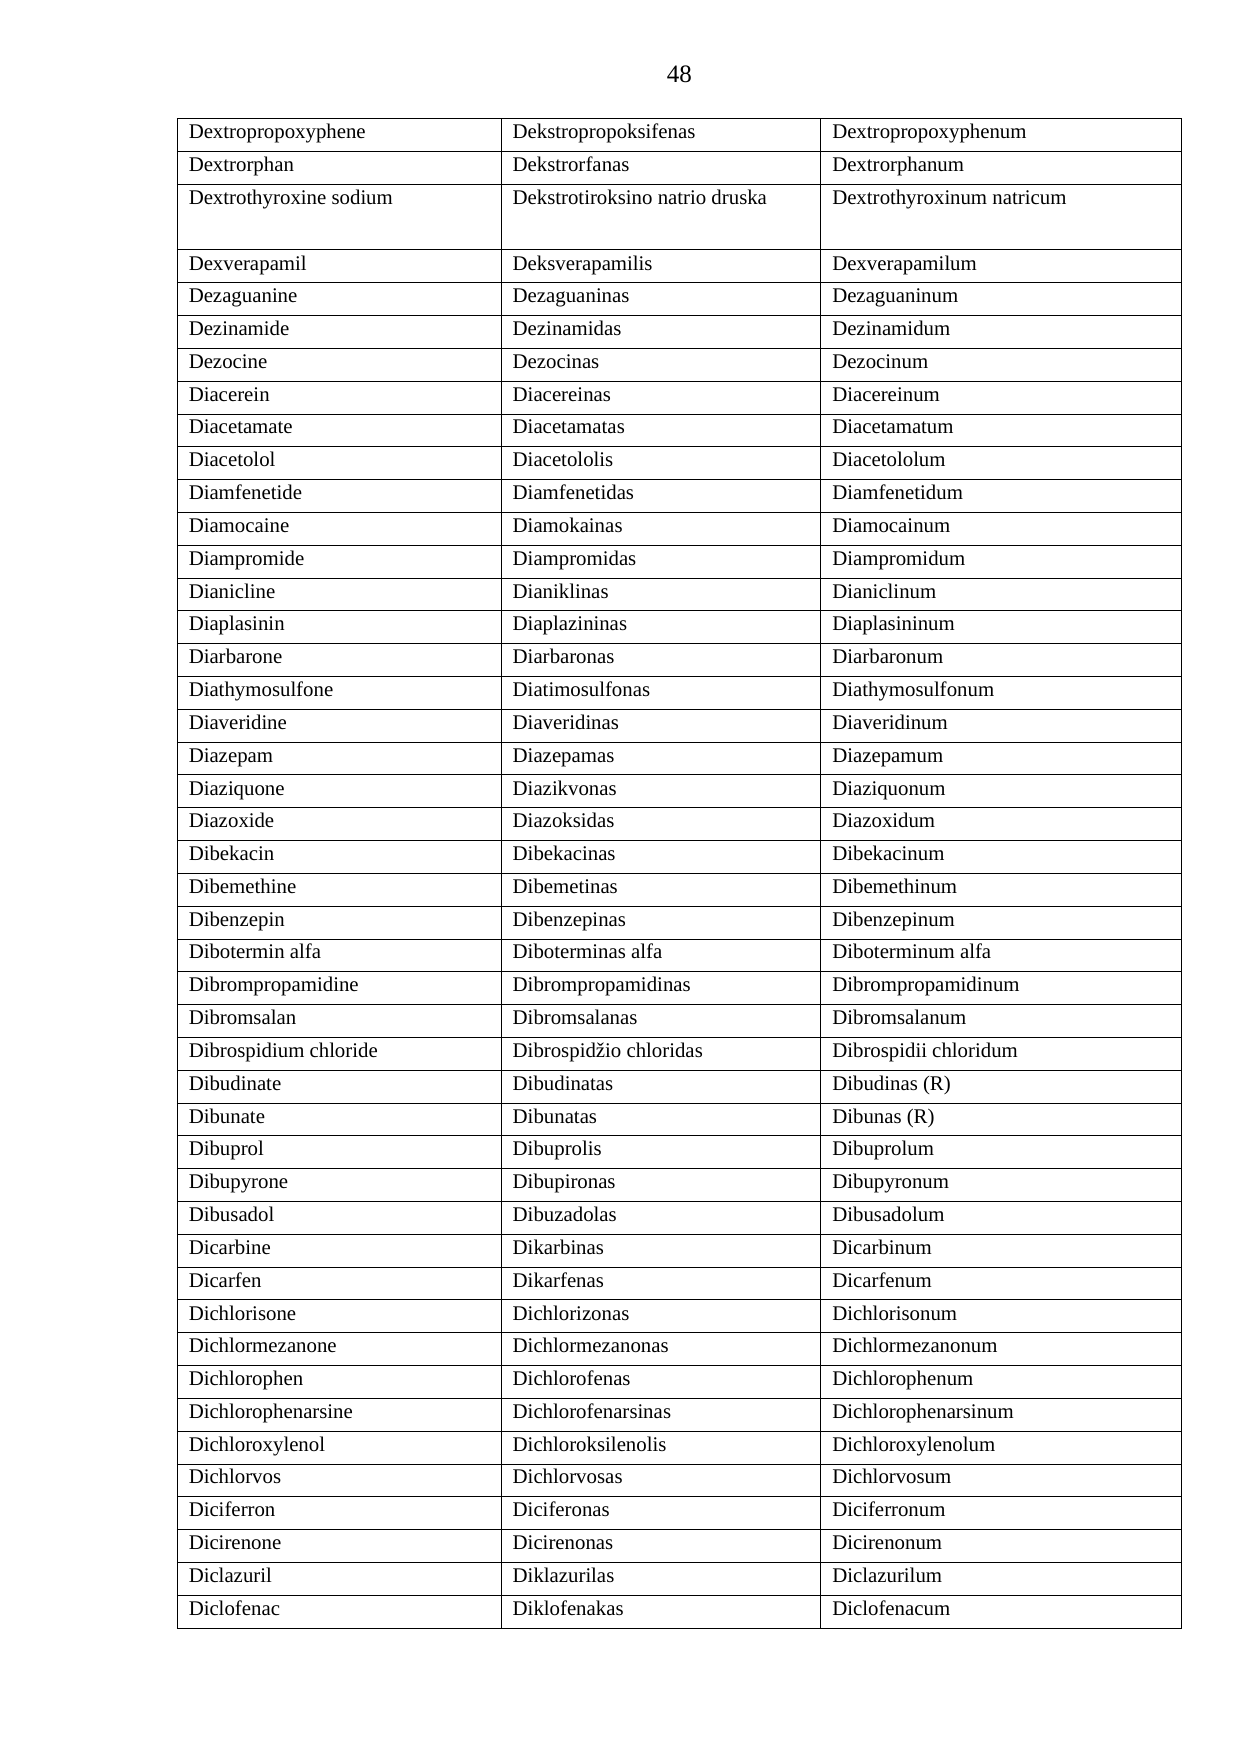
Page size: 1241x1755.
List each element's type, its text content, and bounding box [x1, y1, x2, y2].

table_cell Diarbaronum [821, 644, 1181, 676]
table_cell Diciferron [178, 1497, 501, 1529]
table_cell Dibupyrone [178, 1169, 501, 1201]
table_cell Dextrorphan [178, 152, 501, 184]
table_cell Dichlorisone [178, 1300, 501, 1332]
table_cell Diarbaronas [502, 644, 820, 676]
table_cell Diamfenetidas [502, 480, 820, 512]
table_cell Dicarbinum [821, 1235, 1181, 1267]
table_cell Dezocinum [821, 349, 1181, 381]
table_cell Dextrothyroxinum natricum [821, 185, 1181, 249]
table_cell Diboterminum alfa [821, 940, 1181, 971]
table_cell Diazepam [178, 743, 501, 774]
table_cell Dicirenonas [502, 1530, 820, 1562]
table_cell Dezocine [178, 349, 501, 381]
table_cell Dibuprolis [502, 1136, 820, 1168]
table_cell Dibekacinas [502, 841, 820, 873]
table_cell Dibromsalan [178, 1005, 501, 1037]
table_cell Dezinamide [178, 316, 501, 348]
table_cell Dibudinas (R) [821, 1071, 1181, 1102]
table_cell Diathymosulfonum [821, 677, 1181, 709]
table_cell Diaplasininum [821, 611, 1181, 643]
table_cell Dichlorophenum [821, 1366, 1181, 1398]
table_cell Dianiklinas [502, 579, 820, 610]
table_cell Dibuprolum [821, 1136, 1181, 1168]
table_cell Dicarbine [178, 1235, 501, 1267]
table_cell Diazepamum [821, 743, 1181, 774]
table_cell Dezocinas [502, 349, 820, 381]
table_cell Dexverapamilum [821, 250, 1181, 282]
table_cell Dichlormezanonum [821, 1333, 1181, 1365]
table_cell Dibromsalanas [502, 1005, 820, 1037]
table_cell Diazepamas [502, 743, 820, 774]
table_cell Diacetolol [178, 447, 501, 479]
table_cell Diacetololis [502, 447, 820, 479]
table_cell Dibupyronum [821, 1169, 1181, 1201]
table_cell Dicirenonum [821, 1530, 1181, 1562]
table_cell Dianiclinum [821, 579, 1181, 610]
table_cell Diamfenetide [178, 480, 501, 512]
table_cell Dibuprol [178, 1136, 501, 1168]
table_cell Dichloroksilenolis [502, 1432, 820, 1463]
table_cell Diazikvonas [502, 775, 820, 807]
table_cell Diciferronum [821, 1497, 1181, 1529]
table_cell Dekstrorfanas [502, 152, 820, 184]
table_cell Dibrompropamidinum [821, 972, 1181, 1004]
table_cell Dichlorvos [178, 1465, 501, 1496]
table_cell Diamokainas [502, 513, 820, 545]
table_cell Dibudinatas [502, 1071, 820, 1102]
table_cell Diaplazininas [502, 611, 820, 643]
table_cell Dibenzepinum [821, 907, 1181, 938]
table_cell Deksverapamilis [502, 250, 820, 282]
table_cell Dibemethine [178, 874, 501, 906]
table_cell Diaziquone [178, 775, 501, 807]
table_cell Dibrompropamidinas [502, 972, 820, 1004]
table_cell Dichlorvosum [821, 1465, 1181, 1496]
table_cell Dibunate [178, 1104, 501, 1135]
table_cell Diatimosulfonas [502, 677, 820, 709]
table_cell Diampromidas [502, 546, 820, 577]
table_cell Dichlorofenas [502, 1366, 820, 1398]
table_cell Dexverapamil [178, 250, 501, 282]
table_cell Dibekacinum [821, 841, 1181, 873]
table_cell Diaveridinas [502, 710, 820, 742]
table_cell Diclofenacum [821, 1596, 1181, 1627]
table_cell Diazoxide [178, 808, 501, 840]
table_cell Dichloroxylenol [178, 1432, 501, 1463]
table_cell Dibrompropamidine [178, 972, 501, 1004]
table_cell Dichlorvosas [502, 1465, 820, 1496]
table_cell Dezaguaninum [821, 283, 1181, 315]
table_cell Diazoksidas [502, 808, 820, 840]
table_cell Dibrospidii chloridum [821, 1038, 1181, 1070]
table_cell Dezaguaninas [502, 283, 820, 315]
table_cell Diaziquonum [821, 775, 1181, 807]
table_cell Dichlorophenarsinum [821, 1399, 1181, 1431]
table_cell Diaveridinum [821, 710, 1181, 742]
table_cell Dikarbinas [502, 1235, 820, 1267]
table_cell Diamfenetidum [821, 480, 1181, 512]
table_cell Diklazurilas [502, 1563, 820, 1595]
table_cell Dibuzadolas [502, 1202, 820, 1234]
table_cell Diboterminas alfa [502, 940, 820, 971]
table_cell Dezinamidas [502, 316, 820, 348]
table_cell Dextrorphanum [821, 152, 1181, 184]
table_cell Diclofenac [178, 1596, 501, 1627]
table_cell Dibemethinum [821, 874, 1181, 906]
table_cell Dichloroxylenolum [821, 1432, 1181, 1463]
table_cell Dibenzepin [178, 907, 501, 938]
table_cell Dicarfen [178, 1268, 501, 1299]
table_cell Diklofenakas [502, 1596, 820, 1627]
table_cell Diazoxidum [821, 808, 1181, 840]
table_cell Diamocaine [178, 513, 501, 545]
table_cell Dikarfenas [502, 1268, 820, 1299]
table_cell Diarbarone [178, 644, 501, 676]
table_cell Diampromidum [821, 546, 1181, 577]
table_cell Diacereinum [821, 382, 1181, 413]
table_cell Diacereinas [502, 382, 820, 413]
table_cell Dibenzepinas [502, 907, 820, 938]
table_cell Dichlorofenarsinas [502, 1399, 820, 1431]
table_cell Diacetamatas [502, 415, 820, 446]
table_cell Dichlorizonas [502, 1300, 820, 1332]
table_cell Dextrothyroxine sodium [178, 185, 501, 249]
table_cell Dichlormezanone [178, 1333, 501, 1365]
table_cell Dibrospidžio chloridas [502, 1038, 820, 1070]
table_cell Dibotermin alfa [178, 940, 501, 971]
table_cell Dekstropropoksifenas [502, 119, 820, 151]
table_cell Dextropropoxyphene [178, 119, 501, 151]
table_cell Diacerein [178, 382, 501, 413]
table_cell Dibusadolum [821, 1202, 1181, 1234]
table_cell Dibrospidium chloride [178, 1038, 501, 1070]
table_cell Dicirenone [178, 1530, 501, 1562]
table_cell Dezinamidum [821, 316, 1181, 348]
table_cell Diaplasinin [178, 611, 501, 643]
table_cell Dibusadol [178, 1202, 501, 1234]
table_cell Dibekacin [178, 841, 501, 873]
table_cell Dibromsalanum [821, 1005, 1181, 1037]
table_cell Diampromide [178, 546, 501, 577]
table_cell Dezaguanine [178, 283, 501, 315]
table_cell Diacetamatum [821, 415, 1181, 446]
table_cell Diaveridine [178, 710, 501, 742]
table_cell Dicarfenum [821, 1268, 1181, 1299]
table_cell Diamocainum [821, 513, 1181, 545]
table_cell Dibudinate [178, 1071, 501, 1102]
table_cell Dichlorophenarsine [178, 1399, 501, 1431]
table_cell Diclazurilum [821, 1563, 1181, 1595]
table_cell Diclazuril [178, 1563, 501, 1595]
table_cell Dibunatas [502, 1104, 820, 1135]
table_cell Diathymosulfone [178, 677, 501, 709]
table_cell Diacetamate [178, 415, 501, 446]
table_cell Dibupironas [502, 1169, 820, 1201]
table_cell Dextropropoxyphenum [821, 119, 1181, 151]
table_cell Dibemetinas [502, 874, 820, 906]
table_cell Dekstrotiroksino natrio druska [502, 185, 820, 249]
table_cell Dichlormezanonas [502, 1333, 820, 1365]
table_cell Diacetololum [821, 447, 1181, 479]
table_cell Dichlorisonum [821, 1300, 1181, 1332]
table_cell Dibunas (R) [821, 1104, 1181, 1135]
table_cell Dianicline [178, 579, 501, 610]
table_cell Diciferonas [502, 1497, 820, 1529]
table_cell Dichlorophen [178, 1366, 501, 1398]
